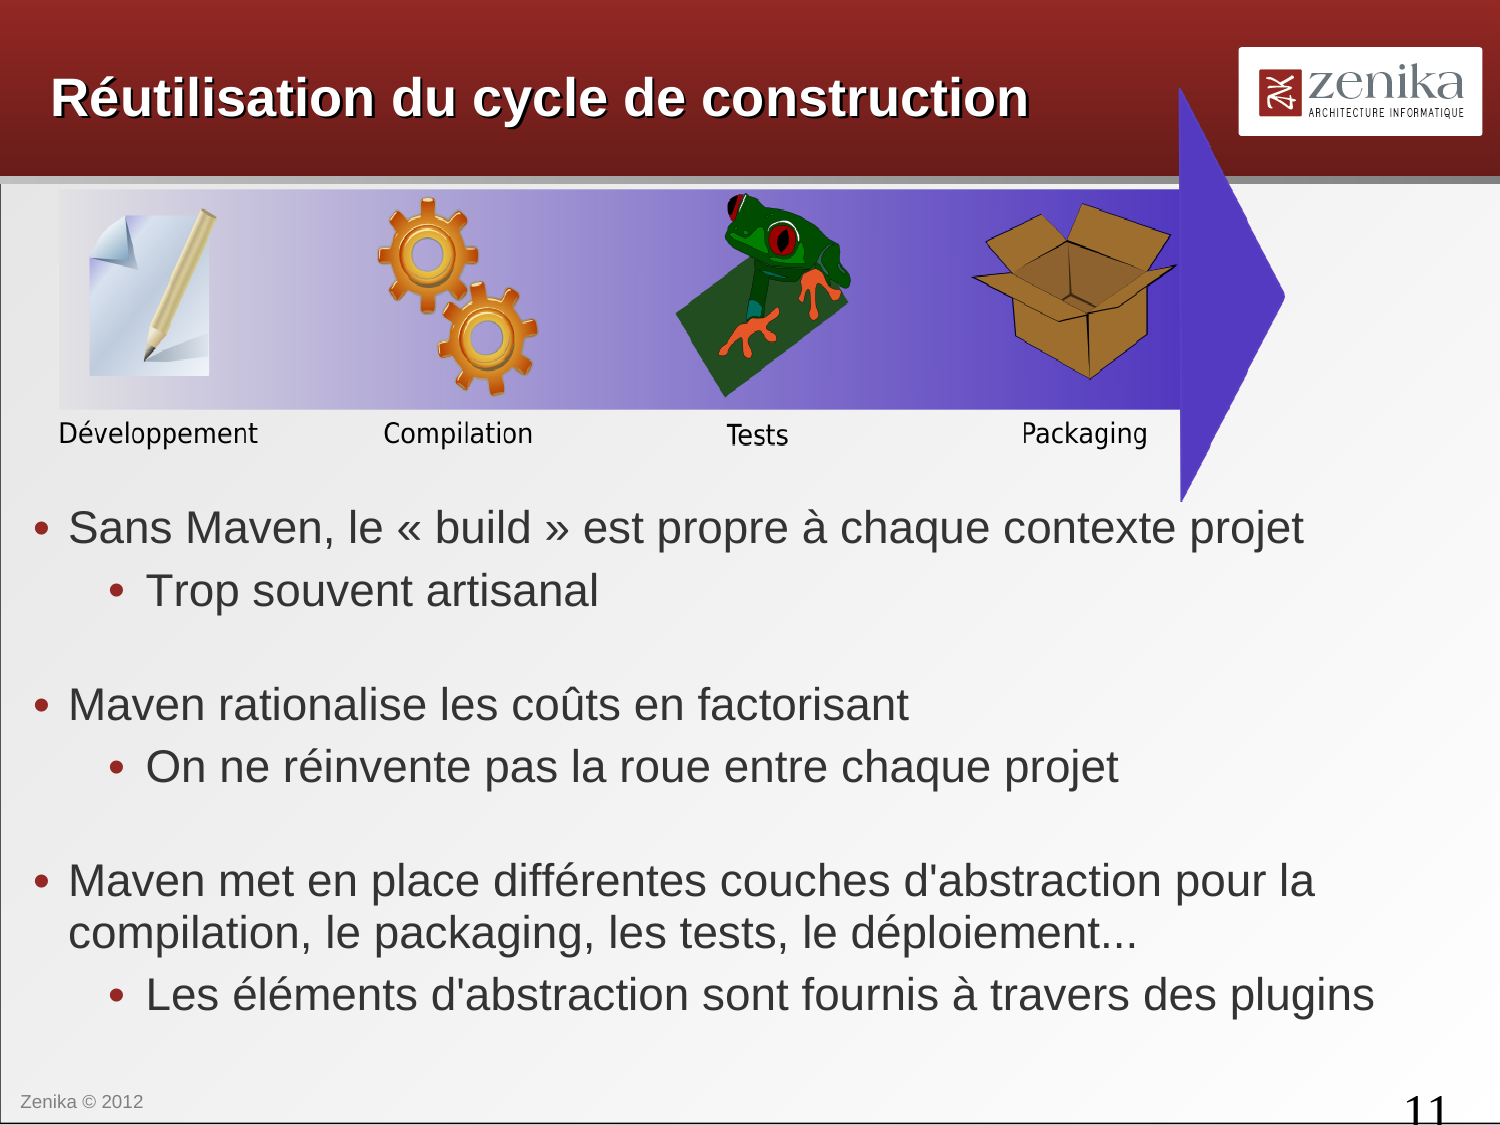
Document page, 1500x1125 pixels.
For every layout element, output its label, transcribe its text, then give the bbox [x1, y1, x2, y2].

picture [59, 58, 1464, 502]
title Réutilisation du cycle de construction [50, 15, 1206, 180]
list Sans Maven, le « build » est propre à chaque contexte projet Trop souvent artisanal Maven rationalise les coûts en factorisant On ne réinvente pas la roue entre chaque projet Maven met en place différentes couches d'abstraction pour la compilation, le packaging, les tests, le déploiement... Les éléments d'abstraction sont fournis à travers des plugins [33, 501, 1418, 1124]
